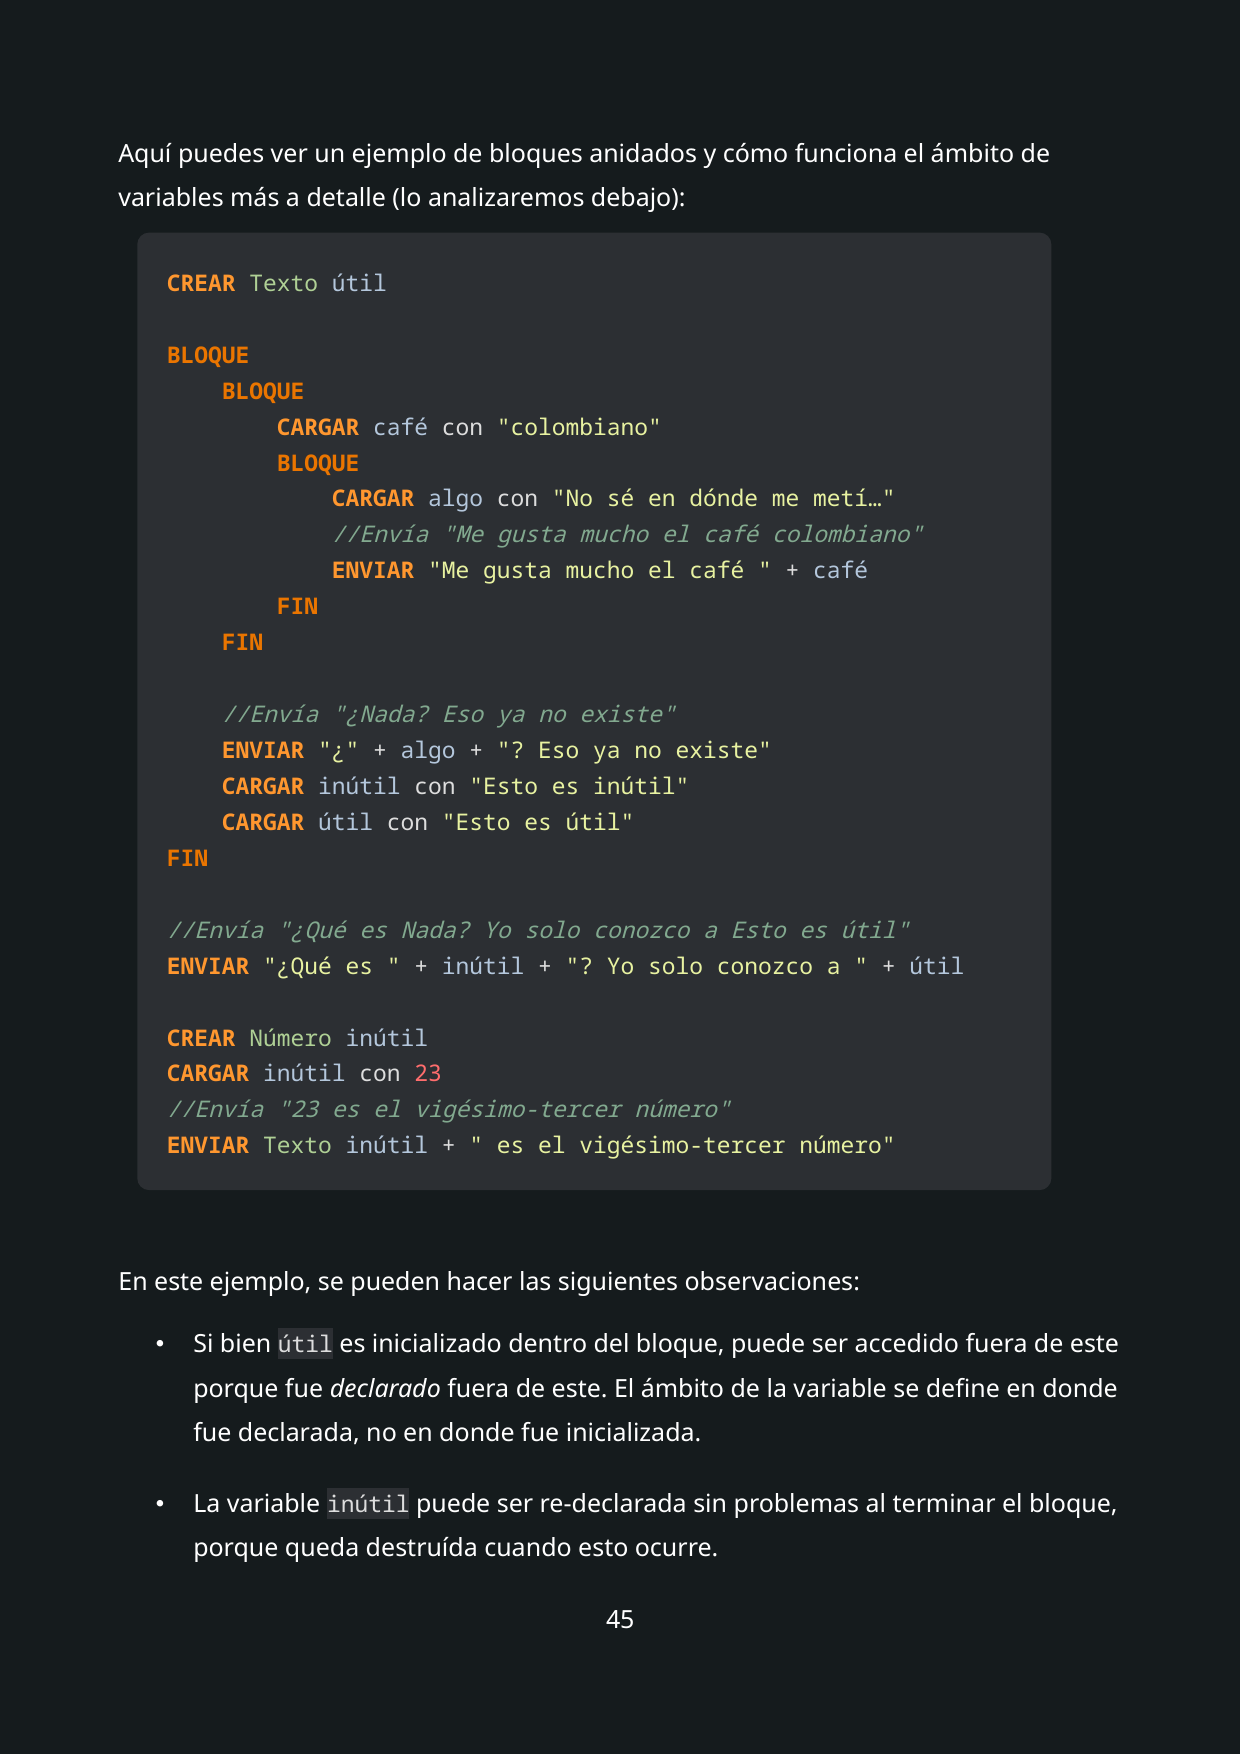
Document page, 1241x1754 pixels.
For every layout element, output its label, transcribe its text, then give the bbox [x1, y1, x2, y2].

text En este ejemplo, se pueden hacer las siguientes observaciones: [118, 1264, 1122, 1298]
list La variable inútil puede ser re-declarada sin problemas al terminar el bloque, porque queda destruída cuando esto ocurre. [156, 1485, 1122, 1563]
list Si bien útil es inicializado dentro del bloque, puede ser accedido fuera de este porque fue declarado fuera de este. El ámbito de la variable se define en donde fue declarada, no en donde fue inicializada. [156, 1326, 1122, 1448]
text Aquí puedes ver un ejemplo de bloques anidados y cómo funciona el ámbito de variables más a detalle (lo analizaremos debajo): [118, 136, 1122, 214]
